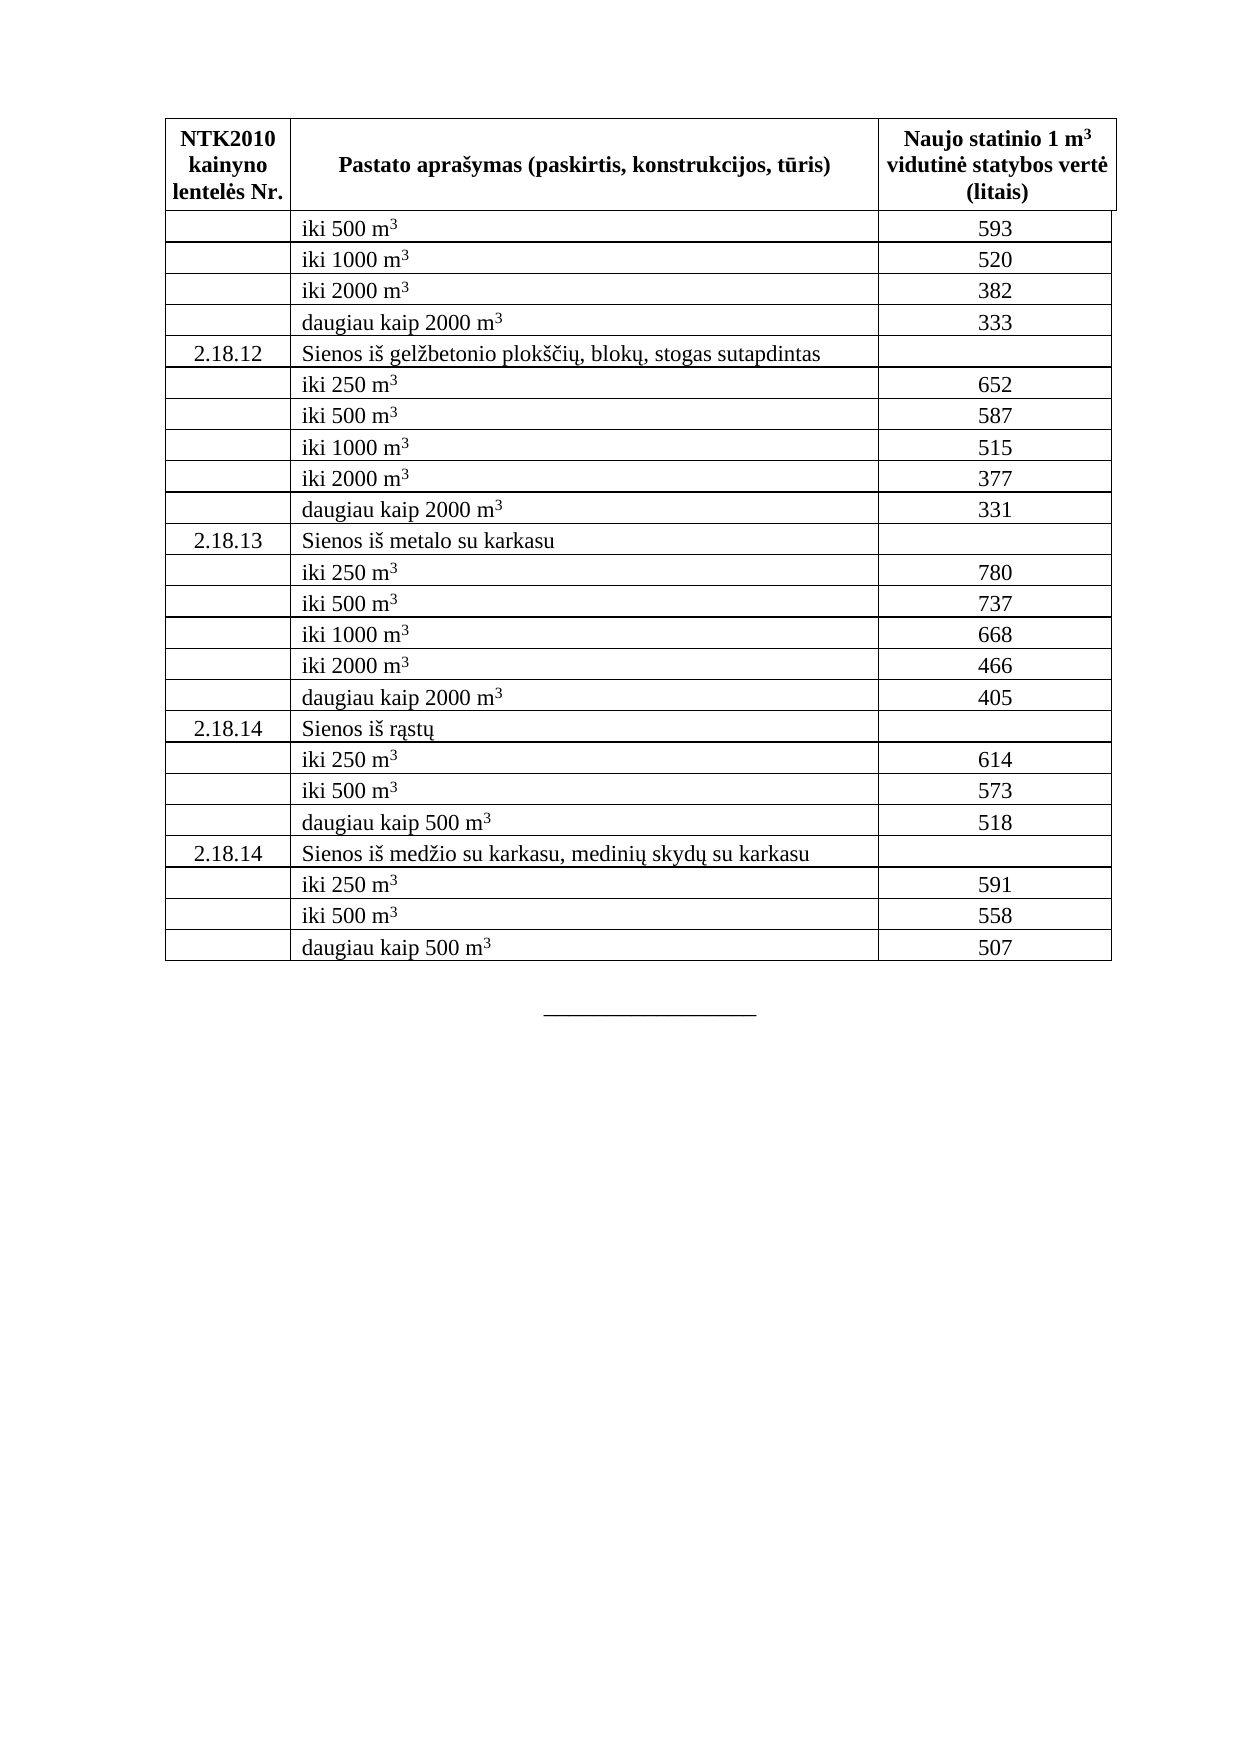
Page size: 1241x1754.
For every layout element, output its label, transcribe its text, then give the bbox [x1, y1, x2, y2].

table_cell Sienos iš medžio su karkasu, medinių skydų su karkasu [291, 836, 878, 866]
table_cell 573 [879, 774, 1111, 804]
table_cell 780 [879, 555, 1111, 585]
table_cell 668 [879, 618, 1111, 648]
table_cell iki 250 m3 [291, 743, 878, 773]
table_cell [166, 243, 290, 273]
table_cell [166, 618, 290, 648]
table_cell 405 [879, 680, 1111, 710]
table_cell daugiau kaip 500 m3 [291, 930, 878, 960]
text _________________ [177, 990, 1122, 1019]
table_cell [166, 368, 290, 398]
table_cell [166, 899, 290, 929]
table_cell [166, 305, 290, 335]
table_cell 377 [879, 461, 1111, 491]
table_cell [879, 836, 1111, 866]
table_cell [1112, 523, 1116, 554]
table_cell [1112, 741, 1116, 773]
table_cell [1112, 773, 1116, 804]
table_cell 2.18.12 [166, 336, 290, 366]
table_cell [1112, 616, 1116, 648]
table_cell [879, 711, 1111, 741]
table_cell 593 [879, 211, 1111, 241]
table_cell [1112, 429, 1116, 460]
table_cell [166, 680, 290, 710]
table_cell Sienos iš metalo su karkasu [291, 524, 878, 554]
table_cell [1112, 460, 1116, 491]
table_cell [1112, 211, 1116, 241]
table_cell [166, 461, 290, 491]
table_cell [1112, 398, 1116, 429]
table_cell [166, 430, 290, 460]
table_cell [166, 649, 290, 679]
table_header Pastato aprašymas (paskirtis, konstrukcijos, tūris) [291, 119, 878, 210]
table_cell iki 500 m3 [291, 399, 878, 429]
table_cell Sienos iš rąstų [291, 711, 878, 741]
table_cell [1112, 679, 1116, 710]
table_cell [1112, 898, 1116, 929]
table_cell 587 [879, 399, 1111, 429]
table_cell [1112, 648, 1116, 679]
table_cell [1112, 835, 1116, 866]
table_cell [1112, 710, 1116, 741]
table_cell Sienos iš gelžbetonio plokščių, blokų, stogas sutapdintas [291, 336, 878, 366]
table_cell 331 [879, 493, 1111, 523]
table_cell [1112, 866, 1116, 898]
table_cell [1112, 929, 1116, 960]
table_cell [166, 274, 290, 304]
table_cell [166, 555, 290, 585]
table_cell iki 2000 m3 [291, 274, 878, 304]
table_cell daugiau kaip 2000 m3 [291, 493, 878, 523]
table_cell iki 250 m3 [291, 555, 878, 585]
table_cell [166, 868, 290, 898]
table_cell 652 [879, 368, 1111, 398]
table_cell [1112, 241, 1116, 273]
table_cell iki 500 m3 [291, 211, 878, 241]
table_cell [166, 805, 290, 835]
table_header Naujo statinio 1 m3 vidutinė statybos vertė (litais) [879, 119, 1116, 210]
table_cell 737 [879, 586, 1111, 616]
table_cell daugiau kaip 2000 m3 [291, 680, 878, 710]
table_cell iki 250 m3 [291, 868, 878, 898]
table_cell [1112, 304, 1116, 335]
table_cell 2.18.14 [166, 711, 290, 741]
table_cell 507 [879, 930, 1111, 960]
table_cell [166, 211, 290, 241]
table_cell 518 [879, 805, 1111, 835]
table_cell 558 [879, 899, 1111, 929]
table_cell iki 2000 m3 [291, 461, 878, 491]
table_cell 515 [879, 430, 1111, 460]
table_cell iki 500 m3 [291, 899, 878, 929]
table_cell [879, 524, 1111, 554]
table_cell [166, 774, 290, 804]
table_cell 591 [879, 868, 1111, 898]
table_cell 520 [879, 243, 1111, 273]
table_cell 614 [879, 743, 1111, 773]
table_cell iki 500 m3 [291, 774, 878, 804]
table_cell iki 1000 m3 [291, 618, 878, 648]
table_cell [1112, 273, 1116, 304]
table_cell iki 500 m3 [291, 586, 878, 616]
table_cell [1112, 554, 1116, 585]
table_cell iki 1000 m3 [291, 243, 878, 273]
table_cell daugiau kaip 2000 m3 [291, 305, 878, 335]
table_cell [166, 493, 290, 523]
table_cell 333 [879, 305, 1111, 335]
table_cell [166, 586, 290, 616]
table_cell [879, 336, 1111, 366]
table_cell iki 250 m3 [291, 368, 878, 398]
table_cell 382 [879, 274, 1111, 304]
table_cell [1112, 585, 1116, 616]
table_cell [1112, 491, 1116, 523]
table_cell [1112, 804, 1116, 835]
table_cell 466 [879, 649, 1111, 679]
table_cell [166, 930, 290, 960]
table_cell [166, 743, 290, 773]
table_cell 2.18.13 [166, 524, 290, 554]
table_cell iki 2000 m3 [291, 649, 878, 679]
table_cell [1112, 366, 1116, 398]
table_cell [166, 399, 290, 429]
table_header NTK2010 kainyno lentelės Nr. [166, 119, 290, 210]
table_cell daugiau kaip 500 m3 [291, 805, 878, 835]
table_cell [1112, 335, 1116, 366]
table_cell iki 1000 m3 [291, 430, 878, 460]
table_cell 2.18.14 [166, 836, 290, 866]
